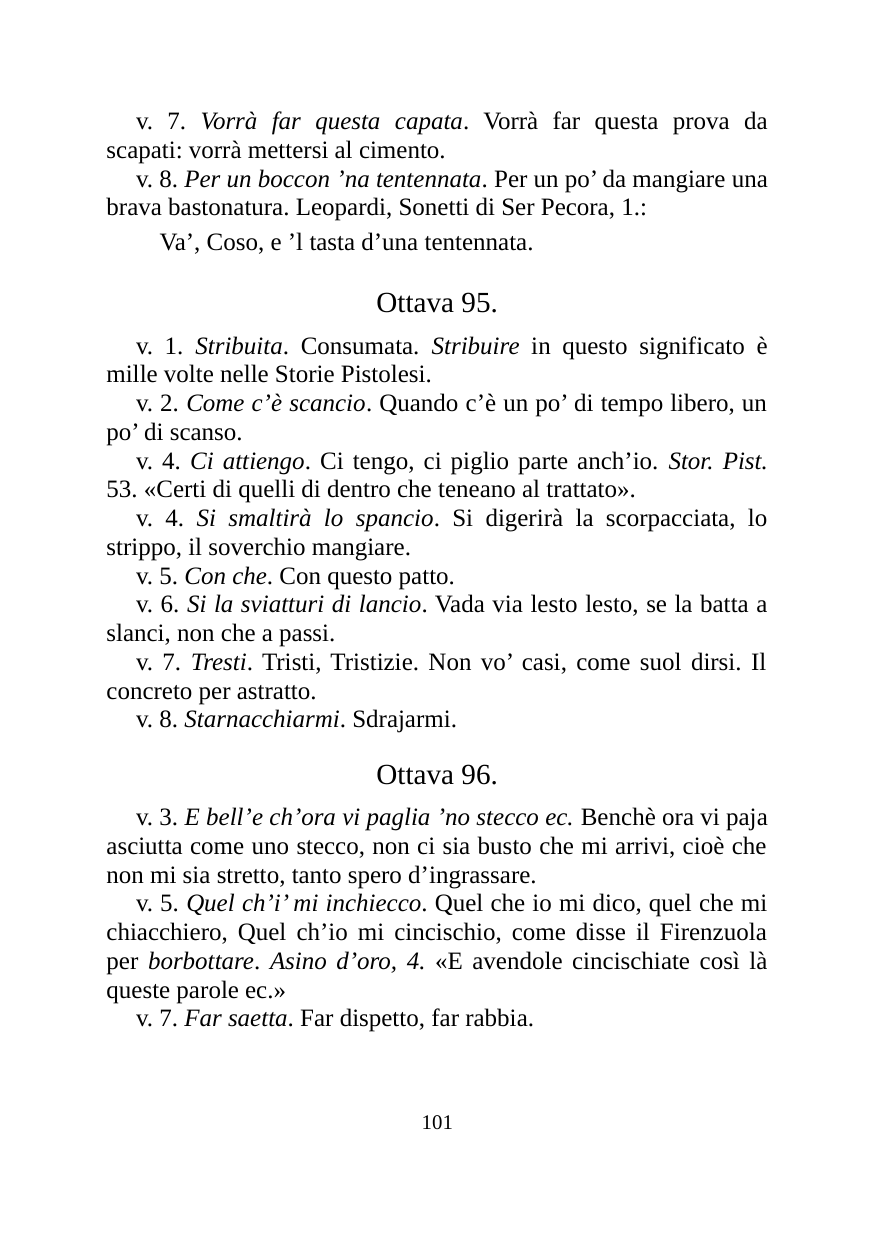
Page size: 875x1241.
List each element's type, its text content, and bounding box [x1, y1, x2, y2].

text v. 8. Starnacchiarmi. Sdrajarmi. [106, 704, 768, 733]
subtitle Ottava 95. [106, 286, 768, 319]
text v. 4. Ci attiengo. Ci tengo, ci piglio parte anch’io. Stor. Pist. 53. «Certi di quelli di dentro che teneano al trattato». [106, 446, 768, 503]
subtitle Ottava 96. [106, 757, 768, 791]
text v. 7. Far saetta. Far dispetto, far rabbia. [106, 1003, 768, 1032]
text v. 7. Vorrà far questa capata. Vorrà far questa prova da scapati: vorrà mettersi al cimento. [106, 106, 768, 164]
text v. 6. Si la sviatturi di lancio. Vada via lesto lesto, se la batta a slanci, non che a passi. [106, 589, 768, 647]
text Va’, Coso, e ’l tasta d’una tentennata. [159, 227, 768, 256]
text v. 5. Quel ch’i’ mi inchiecco. Quel che io mi dico, quel che mi chiacchiero, Quel ch’io mi cincischio, come disse il Firenzuola per borbottare. Asino d’oro, 4. «E avendole cincischiate così là queste parole ec.» [106, 888, 768, 1003]
text v. 2. Come c’è scancio. Quando c’è un po’ di tempo libero, un po’ di scanso. [106, 388, 768, 446]
text v. 4. Si smaltirà lo spancio. Si digerirà la scorpacciata, lo strippo, il soverchio mangiare. [106, 503, 768, 561]
text v. 3. E bell’e ch’ora vi paglia ’no stecco ec. Benchè ora vi paja asciutta come uno stecco, non ci sia busto che mi arrivi, cioè che non mi sia stretto, tanto spero d’ingrassare. [106, 802, 768, 888]
text v. 5. Con che. Con questo patto. [106, 561, 768, 589]
text v. 1. Stribuita. Consumata. Stribuire in questo significato è mille volte nelle Storie Pistolesi. [106, 331, 768, 388]
text v. 7. Tresti. Tristi, Tristizie. Non vo’ casi, come suol dirsi. Il concreto per astratto. [106, 647, 768, 704]
text v. 8. Per un boccon ’na tentennata. Per un po’ da mangiare una brava bastonatura. Leopardi, Sonetti di Ser Pecora, 1.: [106, 164, 768, 221]
